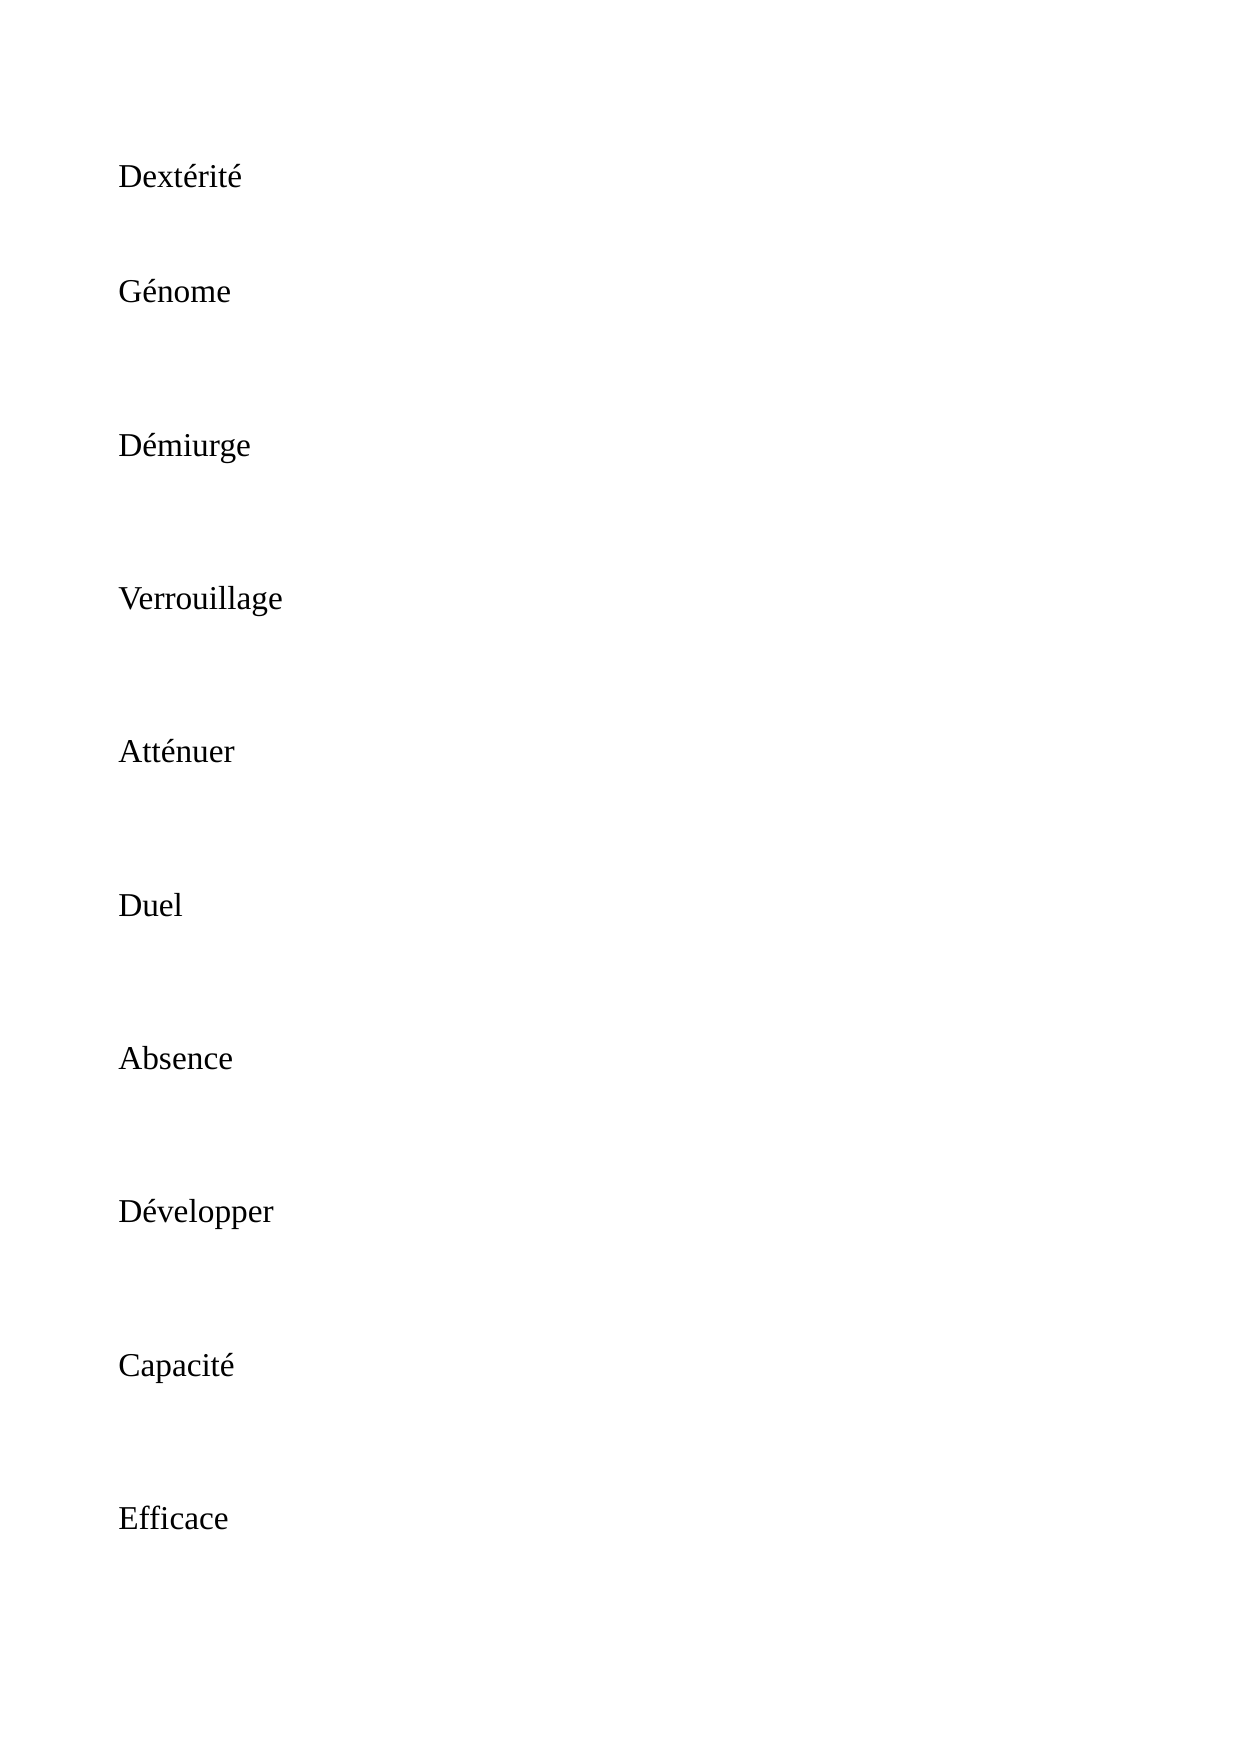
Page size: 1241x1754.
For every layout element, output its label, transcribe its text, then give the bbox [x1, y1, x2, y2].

text Capacité [118, 1345, 1122, 1383]
text Démiurge [118, 425, 1122, 463]
text Dextérité [118, 156, 1122, 195]
text Atténuer [118, 731, 1122, 770]
text Développer [118, 1191, 1122, 1230]
text Génome [118, 271, 1122, 310]
text Absence [118, 1038, 1122, 1076]
text Efficace [118, 1498, 1122, 1536]
text Duel [118, 885, 1122, 923]
text Verrouillage [118, 578, 1122, 616]
